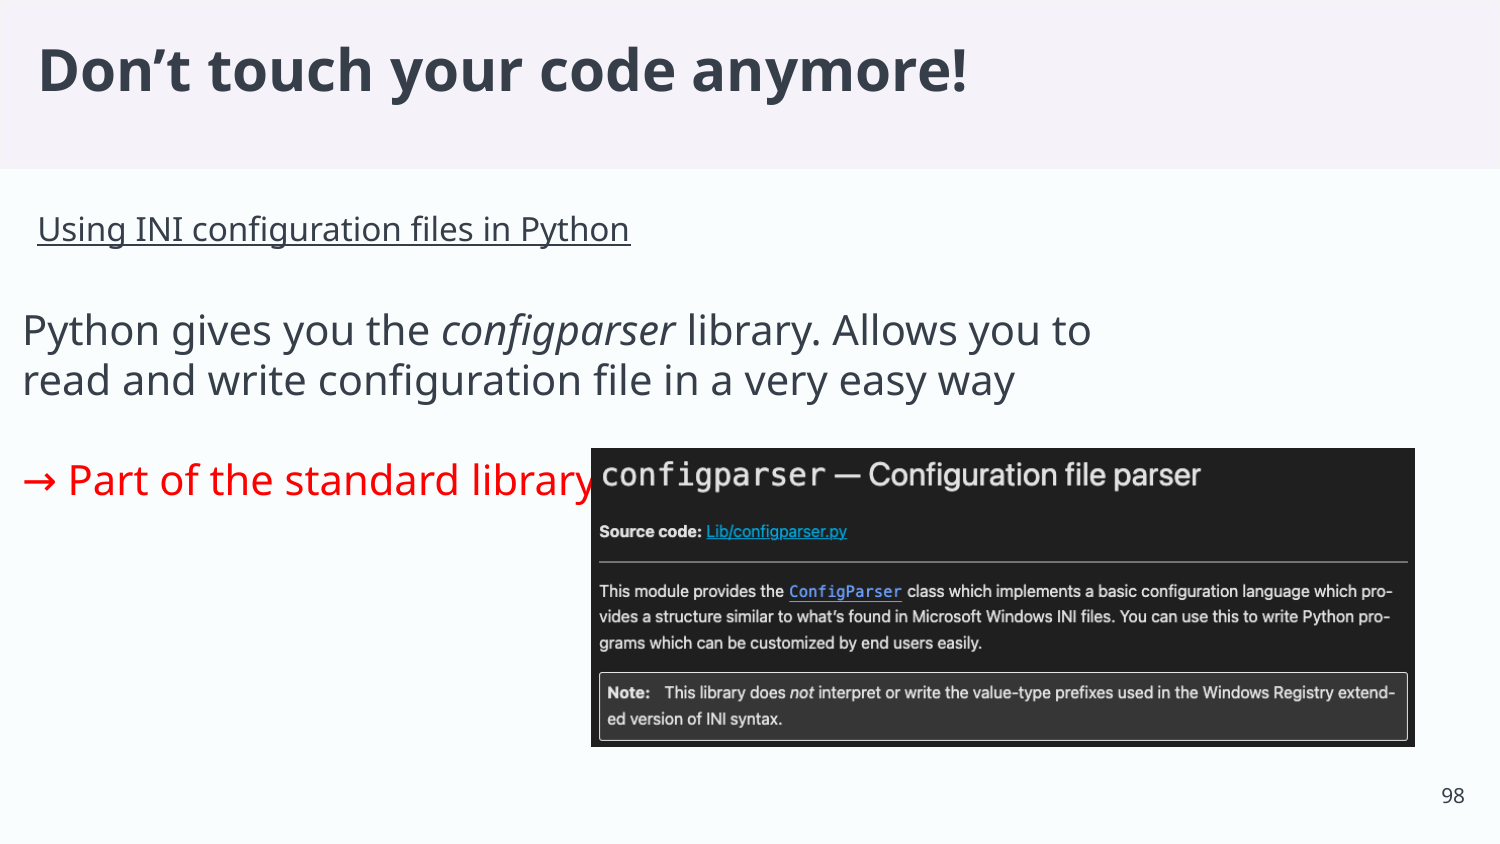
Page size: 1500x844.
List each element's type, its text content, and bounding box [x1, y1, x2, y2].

text_box Python gives you the configparser library. Allows you to read and write configuration file in a very easy way → Part of the standard library. [7, 288, 1131, 519]
picture [591, 448, 1415, 747]
text_box Using INI configuration files in Python [22, 192, 792, 263]
title Don’t touch your code anymore! [22, 18, 1163, 132]
slide_number [1389, 764, 1480, 830]
